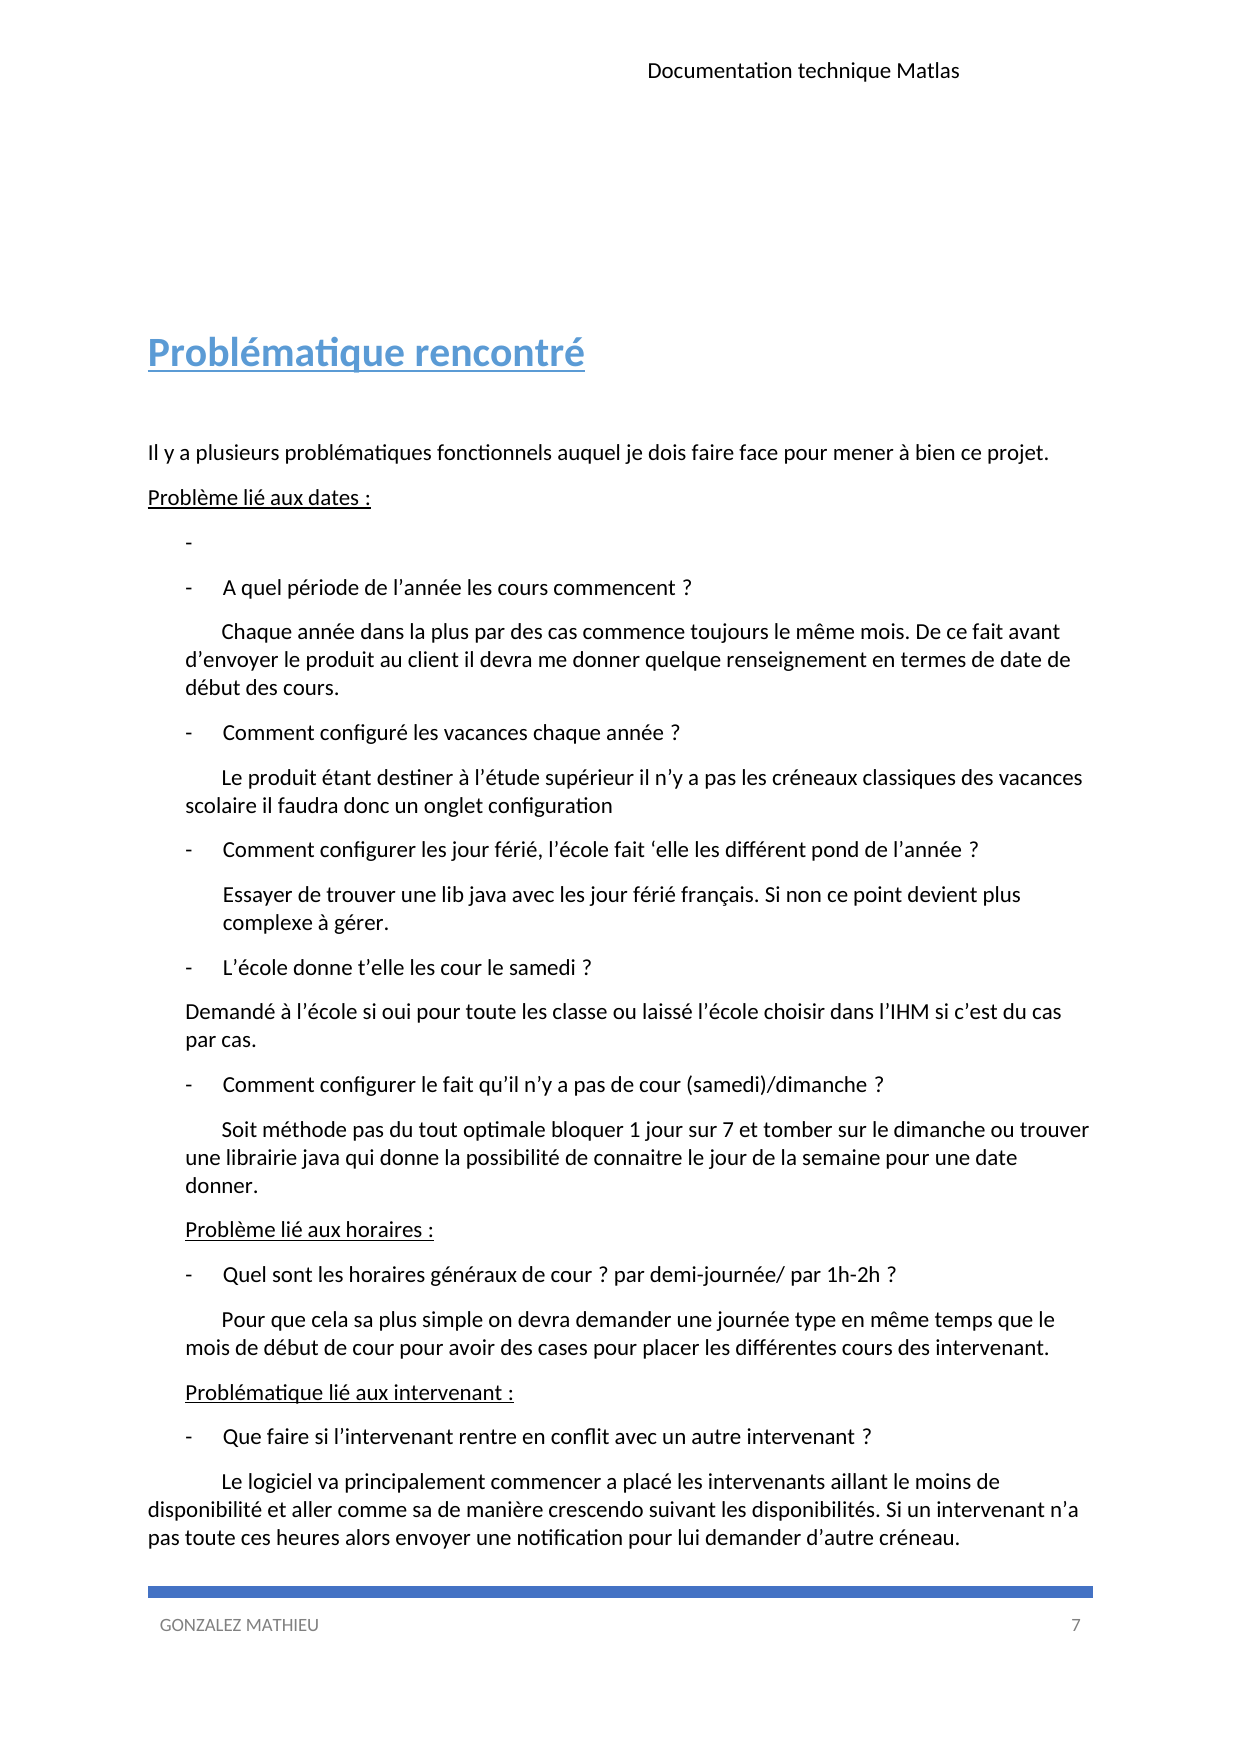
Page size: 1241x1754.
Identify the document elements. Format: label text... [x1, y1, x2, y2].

text Soit méthode pas du tout optimale bloquer 1 jour sur 7 et tomber sur le dimanche ou trouver une librairie java qui donne la possibilité de connaitre le jour de la semaine pour une date donner. [185, 1115, 1093, 1199]
text Pour que cela sa plus simple on devra demander une journée type en même temps que le mois de début de cour pour avoir des cases pour placer les différentes cours des intervenant. [185, 1305, 1093, 1361]
list Comment configurer les jour férié, l’école fait ‘elle les différent pond de l’année ? [185, 835, 1093, 863]
text Le produit étant destiner à l’étude supérieur il n’y a pas les créneaux classiques des vacances scolaire il faudra donc un onglet configuration [185, 763, 1093, 819]
text Essayer de trouver une lib java avec les jour férié français. Si non ce point devient plus complexe à gérer. [223, 880, 1093, 936]
list Comment configuré les vacances chaque année ? [185, 718, 1093, 746]
list L’école donne t’elle les cour le samedi ? [185, 953, 1093, 981]
text Problème lié aux dates : [148, 483, 1093, 511]
text Demandé à l’école si oui pour toute les classe ou laissé l’école choisir dans l’IHM si c’est du cas par cas. [185, 997, 1093, 1053]
list Quel sont les horaires généraux de cour ? par demi-journée/ par 1h-2h ? [185, 1260, 1093, 1288]
list Que faire si l’intervenant rentre en conflit avec un autre intervenant ? [185, 1422, 1093, 1450]
text Problème lié aux horaires : [185, 1216, 1093, 1244]
list A quel période de l’année les cours commencent ? [185, 573, 1093, 601]
text Chaque année dans la plus par des cas commence toujours le même mois. De ce fait avant d’envoyer le produit au client il devra me donner quelque renseignement en termes de date de début des cours. [185, 617, 1093, 701]
subtitle Problématique rencontré [148, 326, 1093, 377]
text Problématique lié aux intervenant : [185, 1378, 1093, 1406]
text Il y a plusieurs problématiques fonctionnels auquel je dois faire face pour mener à bien ce projet. [148, 438, 1093, 467]
list Comment configurer le fait qu’il n’y a pas de cour (samedi)/dimanche ? [185, 1070, 1093, 1098]
text Le logiciel va principalement commencer a placé les intervenants aillant le moins de disponibilité et aller comme sa de manière crescendo suivant les disponibilités. Si un intervenant n’a pas toute ces heures alors envoyer une notification pour lui demander d’autre créneau. [148, 1467, 1093, 1551]
